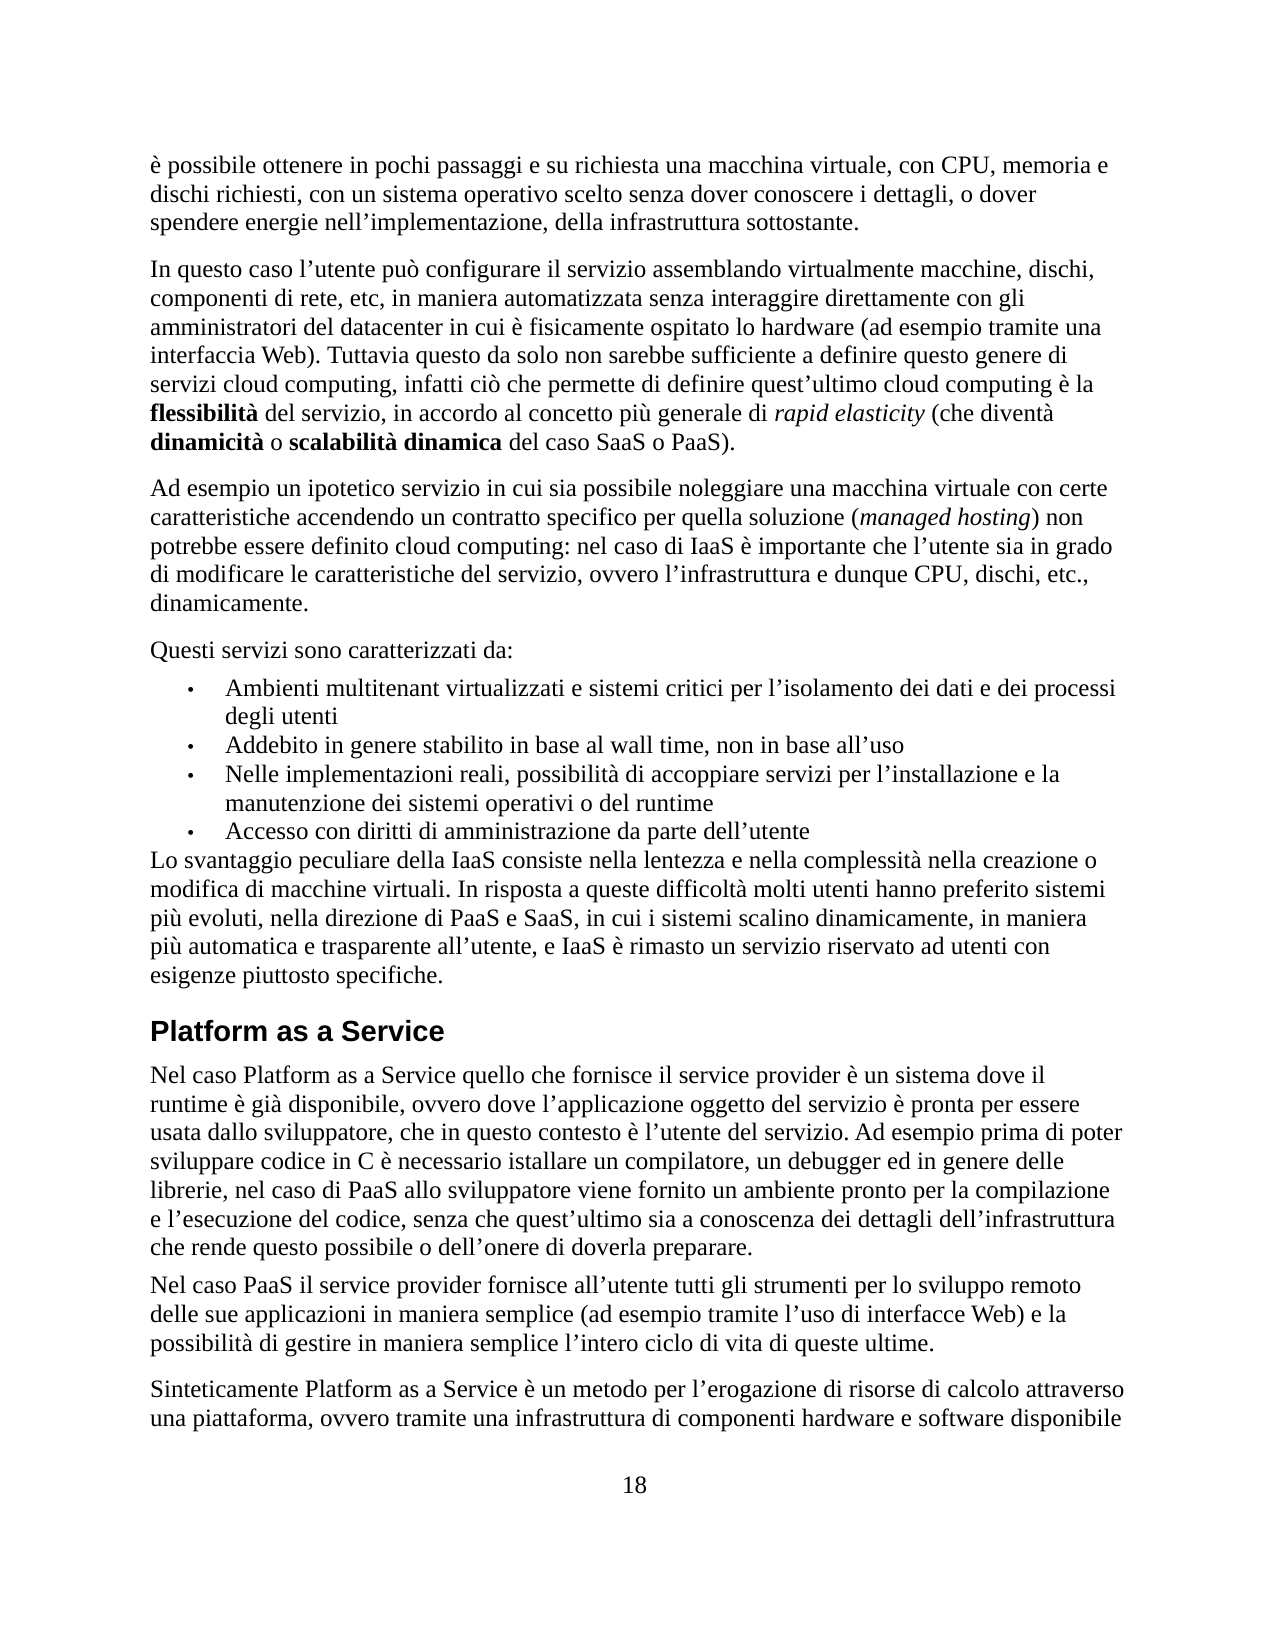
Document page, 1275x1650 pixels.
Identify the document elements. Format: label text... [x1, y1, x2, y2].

text Questi servizi sono caratterizzati da: [150, 635, 1125, 664]
list Ambienti multitenant virtualizzati e sistemi critici per l’isolamento dei dati e dei processi degli utenti [187, 673, 1125, 730]
text è possibile ottenere in pochi passaggi e su richiesta una macchina virtuale, con CPU, memoria e dischi richiesti, con un sistema operativo scelto senza dover conoscere i dettagli, o dover spendere energie nell’implementazione, della infrastruttura sottostante. [150, 150, 1125, 236]
text In questo caso l’utente può configurare il servizio assemblando virtualmente macchine, dischi, componenti di rete, etc, in maniera automatizzata senza interaggire direttamente con gli amministratori del datacenter in cui è fisicamente ospitato lo hardware (ad esempio tramite una interfaccia Web). Tuttavia questo da solo non sarebbe sufficiente a definire questo genere di servizi cloud computing, infatti ciò che permette di definire quest’ultimo cloud computing è la flessibilità del servizio, in accordo al concetto più generale di rapid elasticity (che diventà dinamicità o scalabilità dinamica del caso SaaS o PaaS). [150, 254, 1125, 455]
list Addebito in genere stabilito in base al wall time, non in base all’uso [187, 730, 1125, 759]
list Accesso con diritti di amministrazione da parte dell’utente [187, 816, 1125, 845]
text Ad esempio un ipotetico servizio in cui sia possibile noleggiare una macchina virtuale con certe caratteristiche accendendo un contratto specifico per quella soluzione (managed hosting) non potrebbe essere definito cloud computing: nel caso di IaaS è importante che l’utente sia in grado di modificare le caratteristiche del servizio, ovvero l’infrastruttura e dunque CPU, dischi, etc., dinamicamente. [150, 473, 1125, 617]
text Nel caso Platform as a Service quello che fornisce il service provider è un sistema dove il runtime è già disponibile, ovvero dove l’applicazione oggetto del servizio è pronta per essere usata dallo sviluppatore, che in questo contesto è l’utente del servizio. Ad esempio prima di poter sviluppare codice in C è necessario istallare un compilatore, un debugger ed in genere delle librerie, nel caso di PaaS allo sviluppatore viene fornito un ambiente pronto per la compilazione e l’esecuzione del codice, senza che quest’ultimo sia a conoscenza dei dettagli dell’infrastruttura che rende questo possibile o dell’onere di doverla preparare. [150, 1060, 1125, 1261]
text Sinteticamente Platform as a Service è un metodo per l’erogazione di risorse di calcolo attraverso una piattaforma, ovvero tramite una infrastruttura di componenti hardware e software disponibile [150, 1374, 1125, 1432]
list Nelle implementazioni reali, possibilità di accoppiare servizi per l’installazione e la manutenzione dei sistemi operativi o del runtime [187, 759, 1125, 816]
text Nel caso PaaS il service provider fornisce all’utente tutti gli strumenti per lo sviluppo remoto delle sue applicazioni in maniera semplice (ad esempio tramite l’uso di interfacce Web) e la possibilità di gestire in maniera semplice l’intero ciclo di vita di queste ultime. [150, 1270, 1125, 1356]
subtitle Platform as a Service [150, 1014, 1125, 1047]
text Lo svantaggio peculiare della IaaS consiste nella lentezza e nella complessità nella creazione o modifica di macchine virtuali. In risposta a queste difficoltà molti utenti hanno preferito sistemi più evoluti, nella direzione di PaaS e SaaS, in cui i sistemi scalino dinamicamente, in maniera più automatica e trasparente all’utente, e IaaS è rimasto un servizio riservato ad utenti con esigenze piuttosto specifiche. [150, 845, 1125, 989]
